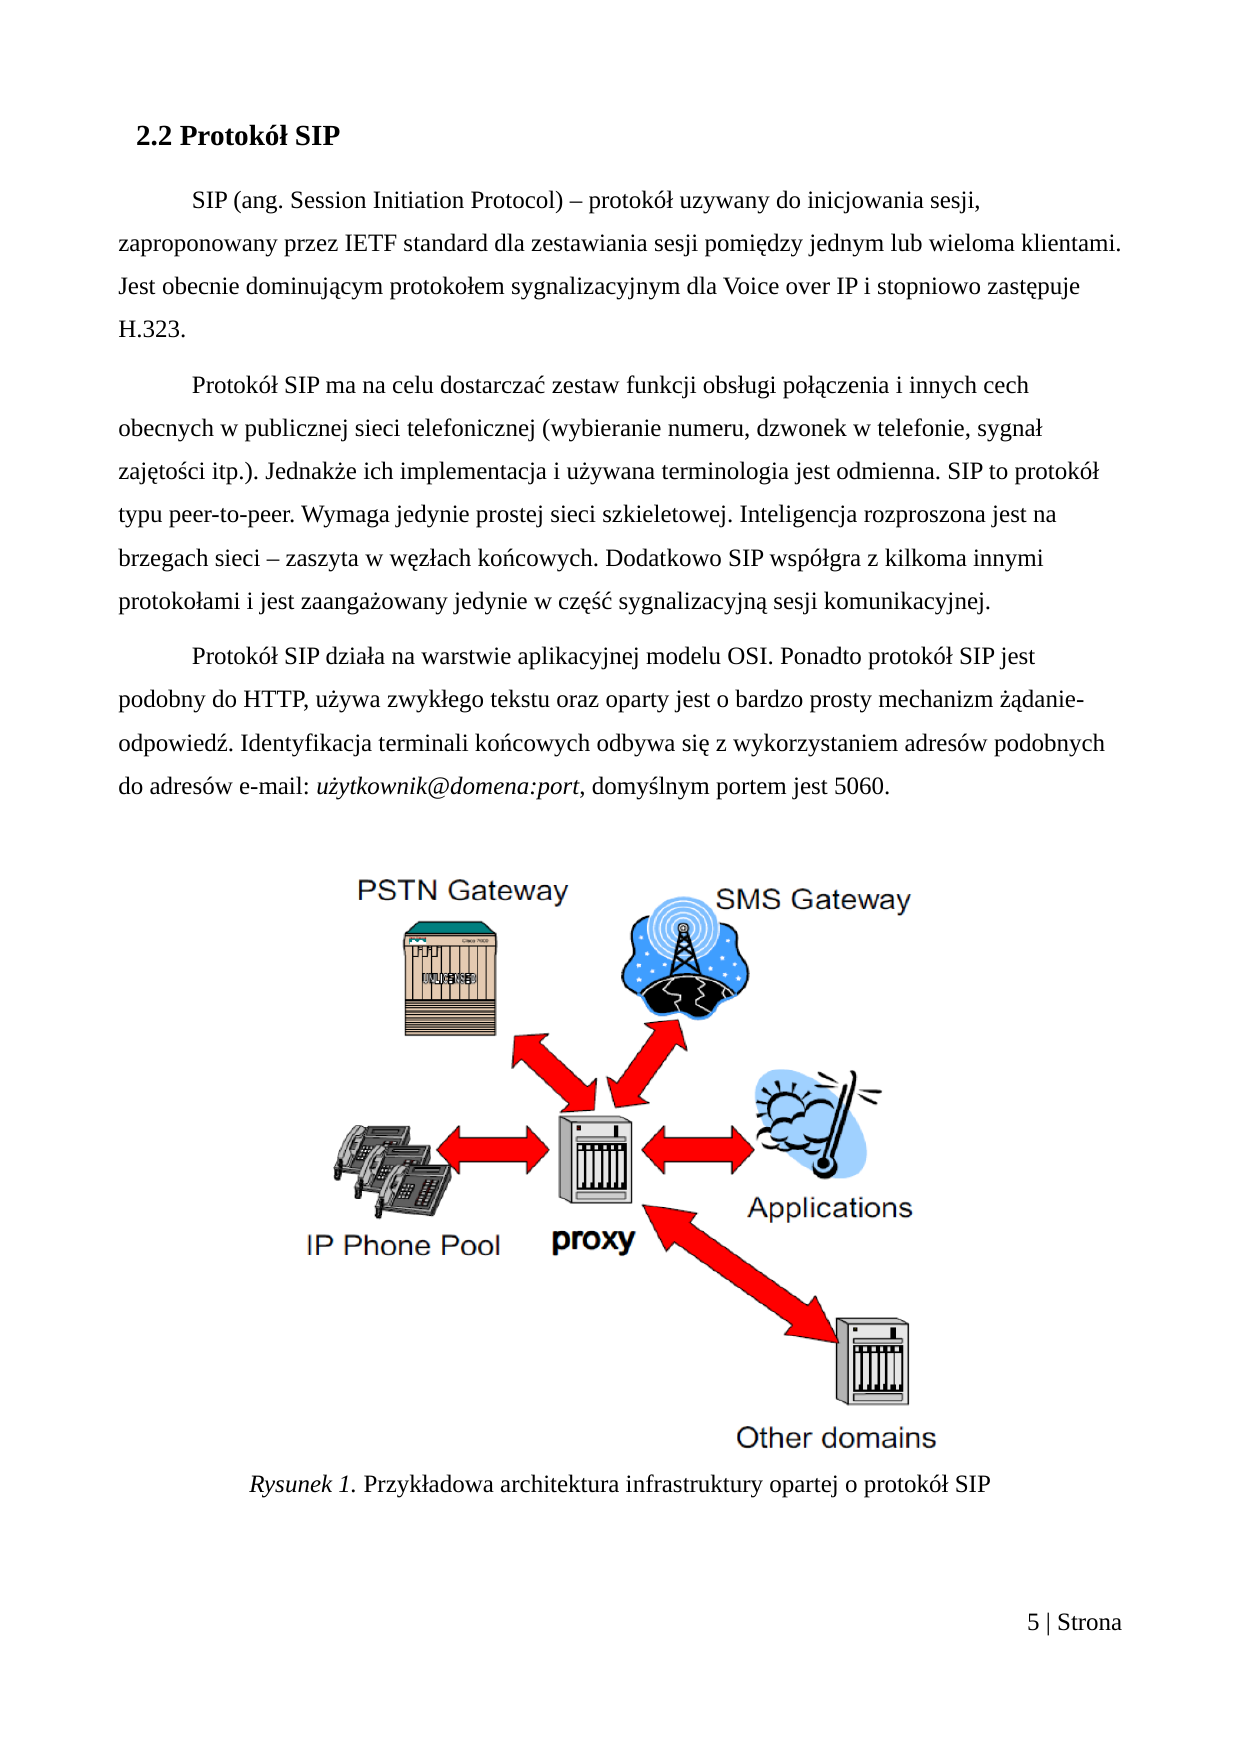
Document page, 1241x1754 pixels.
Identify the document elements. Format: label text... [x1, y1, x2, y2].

subtitle 2.2 Protokół SIP [136, 118, 1122, 152]
text Protokół SIP działa na warstwie aplikacyjnej modelu OSI. Ponadto protokół SIP jest podobny do HTTP, używa zwykłego tekstu oraz oparty jest o bardzo prosty mechanizm żądanie-odpowiedź. Identyfikacja terminali końcowych odbywa się z wykorzystaniem adresów podobnych do adresów e-mail: użytkownik@domena:port, domyślnym portem jest 5060. [118, 641, 1122, 799]
text Rysunek 1. Przykładowa architektura infrastruktury opartej o protokół SIP [118, 868, 1122, 1498]
text Protokół SIP ma na celu dostarczać zestaw funkcji obsługi połączenia i innych cech obecnych w publicznej sieci telefonicznej (wybieranie numeru, dzwonek w telefonie, sygnał zajętości itp.). Jednakże ich implementacja i używana terminologia jest odmienna. SIP to protokół typu peer-to-peer. Wymaga jedynie prostej sieci szkieletowej. Inteligencja rozproszona jest na brzegach sieci – zaszyta w węzłach końcowych. Dodatkowo SIP współgra z kilkoma innymi protokołami i jest zaangażowany jedynie w część sygnalizacyjną sesji komunikacyjnej. [118, 370, 1122, 614]
text SIP (ang. Session Initiation Protocol) – protokół uzywany do inicjowania sesji, zaproponowany przez IETF standard dla zestawiania sesji pomiędzy jednym lub wieloma klientami. Jest obecnie dominującym protokołem sygnalizacyjnym dla Voice over IP i stopniowo zastępuje H.323. [118, 185, 1122, 343]
